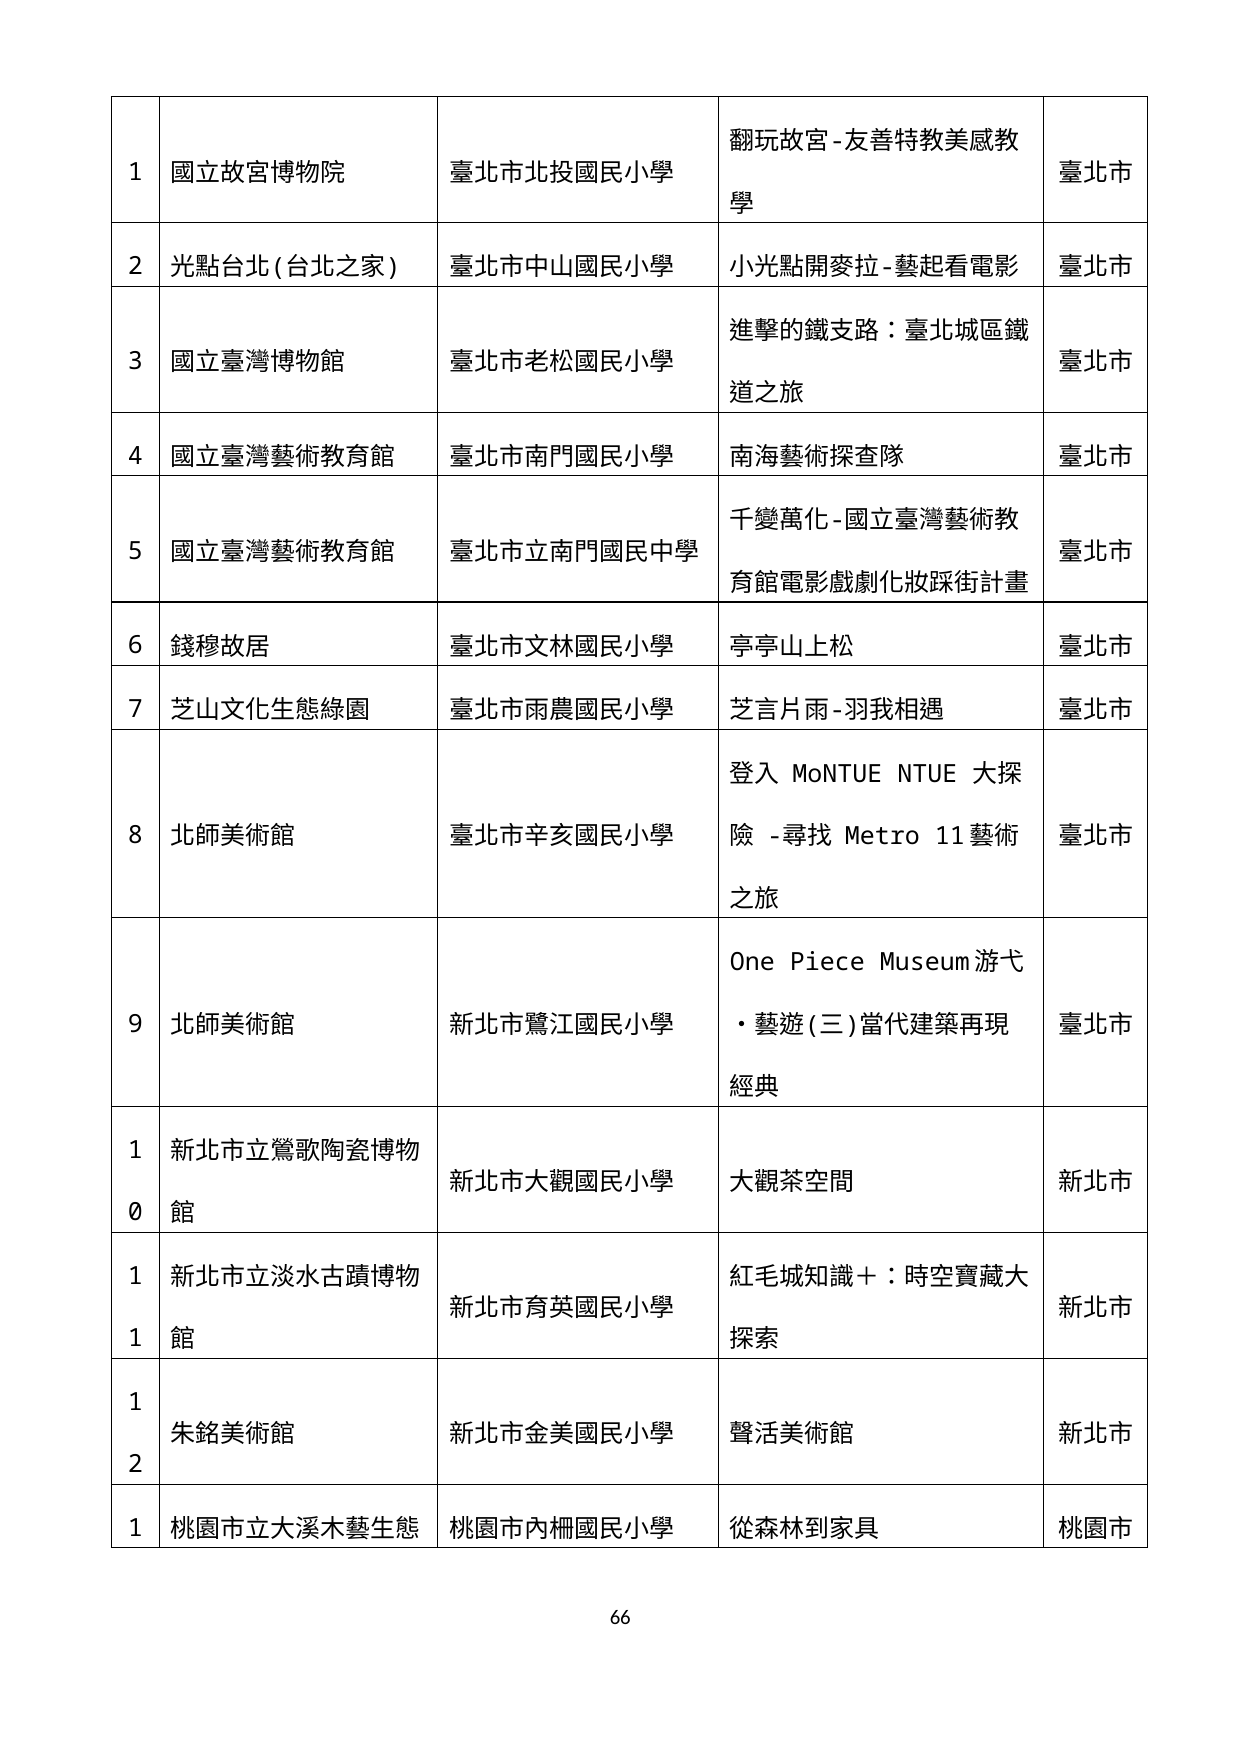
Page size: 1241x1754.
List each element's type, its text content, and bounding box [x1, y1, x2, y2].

table_cell 臺北市 [1044, 603, 1147, 665]
table_cell 新北市 [1044, 1359, 1147, 1484]
table_cell 國立臺灣藝術教育館 [160, 413, 437, 475]
table_cell 臺北市 [1044, 476, 1147, 601]
table_cell 10 [112, 1107, 159, 1232]
table_cell 千變萬化-國立臺灣藝術教育館電影戲劇化妝踩街計畫 [719, 476, 1043, 601]
table_cell 臺北市南門國民小學 [438, 413, 718, 475]
table_cell 臺北市北投國民小學 [438, 97, 718, 222]
table_cell 芝山文化生態綠園 [160, 666, 437, 728]
table_cell 南海藝術探查隊 [719, 413, 1043, 475]
table_cell 7 [112, 666, 159, 728]
table_cell 5 [112, 476, 159, 601]
table_cell 臺北市 [1044, 413, 1147, 475]
table_cell 桃園市立大溪木藝生態 [160, 1485, 437, 1547]
table_cell 朱銘美術館 [160, 1359, 437, 1484]
table_cell 新北市 [1044, 1233, 1147, 1358]
table_cell 新北市鷺江國民小學 [438, 918, 718, 1106]
table_cell 臺北市 [1044, 223, 1147, 286]
table_cell 臺北市老松國民小學 [438, 287, 718, 412]
table_cell 新北市金美國民小學 [438, 1359, 718, 1484]
table_cell 臺北市 [1044, 97, 1147, 222]
table_cell 新北市育英國民小學 [438, 1233, 718, 1358]
table_cell 臺北市文林國民小學 [438, 603, 718, 665]
table_cell One Piece Museum游弋‧藝遊(三)當代建築再現經典 [719, 918, 1043, 1106]
table_cell 新北市 [1044, 1107, 1147, 1232]
table_cell 臺北市 [1044, 666, 1147, 728]
table_cell 從森林到家具 [719, 1485, 1043, 1547]
table_cell 國立故宮博物院 [160, 97, 437, 222]
table_cell 桃園市 [1044, 1485, 1147, 1547]
table_cell 4 [112, 413, 159, 475]
table_cell 翻玩故宮-友善特教美感教學 [719, 97, 1043, 222]
table_cell 臺北市辛亥國民小學 [438, 730, 718, 917]
table_cell 臺北市中山國民小學 [438, 223, 718, 286]
table_cell 臺北市 [1044, 730, 1147, 917]
table_cell 小光點開麥拉-藝起看電影 [719, 223, 1043, 286]
table_cell 光點台北(台北之家) [160, 223, 437, 286]
table_cell 2 [112, 223, 159, 286]
table_cell 國立臺灣博物館 [160, 287, 437, 412]
table_cell 新北市立鶯歌陶瓷博物館 [160, 1107, 437, 1232]
table_cell 9 [112, 918, 159, 1106]
table_cell 亭亭山上松 [719, 603, 1043, 665]
table_cell 臺北市雨農國民小學 [438, 666, 718, 728]
table_cell 錢穆故居 [160, 603, 437, 665]
table_cell 聲活美術館 [719, 1359, 1043, 1484]
table_cell 11 [112, 1233, 159, 1358]
table_cell 進擊的鐵支路：臺北城區鐵道之旅 [719, 287, 1043, 412]
table_cell 北師美術館 [160, 918, 437, 1106]
table_cell 1 [112, 1485, 159, 1547]
table_cell 臺北市立南門國民中學 [438, 476, 718, 601]
table_cell 大觀茶空間 [719, 1107, 1043, 1232]
table_cell 北師美術館 [160, 730, 437, 917]
table_cell 8 [112, 730, 159, 917]
table_cell 芝言片雨-羽我相遇 [719, 666, 1043, 728]
table_cell 新北市立淡水古蹟博物館 [160, 1233, 437, 1358]
table_cell 臺北市 [1044, 918, 1147, 1106]
table_cell 國立臺灣藝術教育館 [160, 476, 437, 601]
table_cell 桃園市內柵國民小學 [438, 1485, 718, 1547]
table_cell 登入 MoNTUE NTUE 大探險 -尋找 Metro 11藝術之旅 [719, 730, 1043, 917]
table_cell 新北市大觀國民小學 [438, 1107, 718, 1232]
table_cell 紅毛城知識＋：時空寶藏大探索 [719, 1233, 1043, 1358]
table_cell 臺北市 [1044, 287, 1147, 412]
table_cell 3 [112, 287, 159, 412]
table_cell 1 [112, 97, 159, 222]
table_cell 12 [112, 1359, 159, 1484]
table_cell 6 [112, 603, 159, 665]
